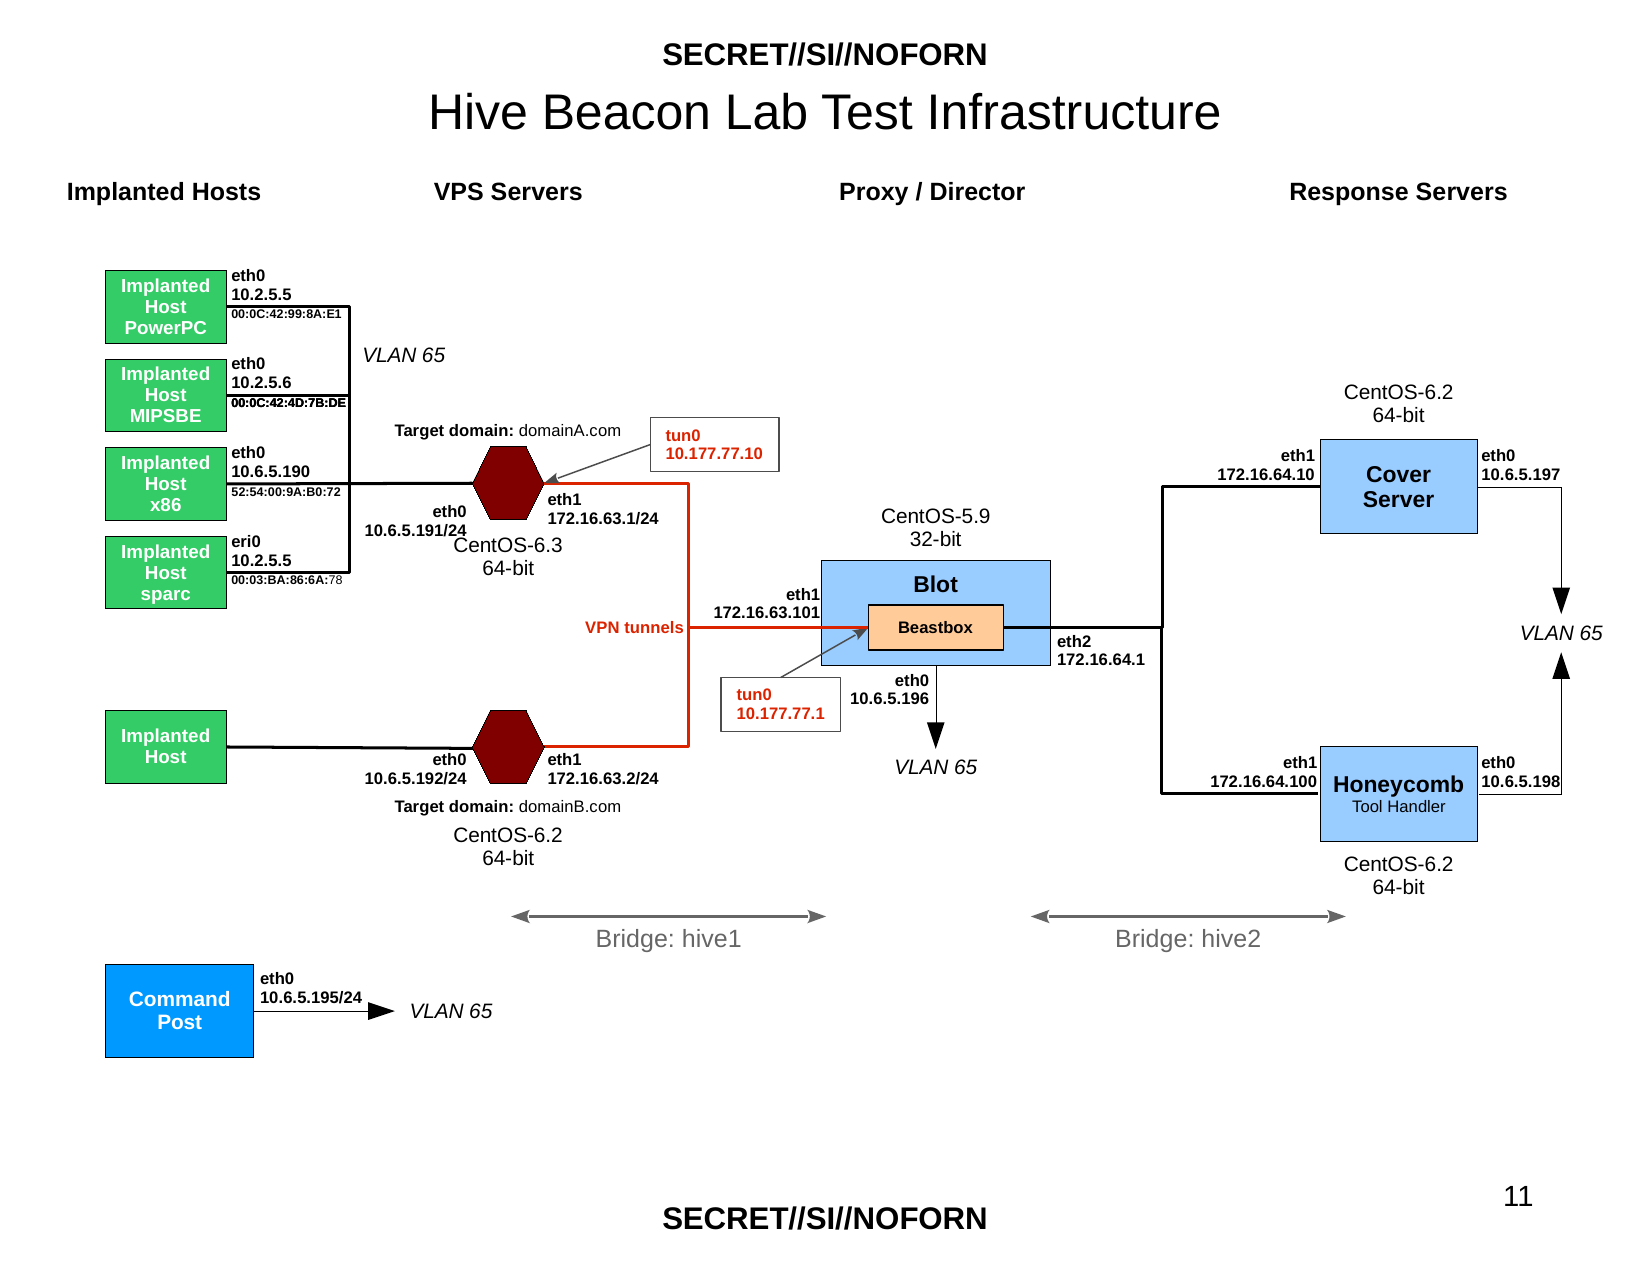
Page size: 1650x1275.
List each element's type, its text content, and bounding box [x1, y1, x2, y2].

text_box Beastbox [883, 610, 989, 645]
text_box [821, 629, 855, 653]
text_box Bridge: hive2 [1100, 917, 1277, 960]
text_box 00:0C:42:4D:7B:DE [216, 388, 361, 418]
text_box VLAN 65 [879, 748, 993, 787]
text_box [105, 964, 254, 1058]
text_box CentOS-5.9 32-bit [866, 497, 1006, 559]
text_box [1320, 439, 1478, 534]
text_box eth0 10.2.5.6 [216, 347, 307, 388]
text_box Implanted Host sparc [106, 533, 226, 612]
text_box eth0 10.6.5.196 [835, 666, 936, 716]
text_box Proxy / Director [824, 169, 1048, 213]
text_box Implanted Host [106, 718, 226, 776]
text_box tun0 10.177.77.10 [650, 417, 779, 472]
text_box eth1 172.16.63.1/24 [532, 483, 674, 536]
text_box eth0 10.6.5.198 [1479, 745, 1576, 799]
text_box CentOS-6.3 64-bit [438, 526, 578, 588]
text_box [472, 710, 545, 784]
text_box Blot [898, 564, 973, 605]
title Hive Beacon Lab Test Infrastructure [116, 81, 1534, 143]
text_box VLAN 65 [394, 992, 508, 1031]
text_box eth1 172.16.64.100 [1195, 745, 1333, 799]
text_box 52:54:00:9A:B0:72 [216, 477, 356, 507]
text_box 00:0C:42:99:8A:E1 [216, 300, 357, 330]
text_box eth1 172.16.63.2/24 [532, 748, 674, 796]
text_box Implanted Hosts [52, 169, 280, 218]
text_box CentOS-6.2 64-bit [438, 815, 578, 878]
text_box VPS Servers [418, 169, 598, 218]
text_box eth0 10.6.5.191/24 [351, 494, 482, 548]
text_box 00:03:BA:86:6A:78 [216, 566, 357, 595]
text_box [821, 560, 1051, 666]
text_box [1333, 746, 1478, 764]
text_box VPN tunnels [570, 610, 687, 645]
text_box tun0 10.177.77.1 [721, 677, 841, 732]
text_box eth0 10.6.5.195/24 [245, 962, 378, 1011]
text_box SECRET//SI//NOFORN [647, 1194, 1003, 1244]
text_box Cover Server [1348, 453, 1450, 520]
text_box eth0 10.6.5.198 [1466, 745, 1561, 794]
text_box eth0 10.6.5.197 [1466, 438, 1576, 492]
text_box [473, 448, 544, 520]
text_box eth0 10.6.5.190 [216, 435, 326, 477]
text_box eth1 172.16.64.10 [1202, 438, 1330, 492]
text_box eri0 10.2.5.5 [216, 524, 307, 566]
text_box eth0 10.6.5.197 [1478, 488, 1561, 492]
text_box Bridge: hive1 [580, 916, 757, 960]
text_box Command Post [114, 980, 246, 1042]
text_box SECRET//SI//NOFORN [647, 29, 1003, 80]
text_box CentOS-6.2 64-bit [1329, 845, 1469, 907]
text_box eth1 172.16.63.101 [698, 577, 836, 626]
text_box Implanted Host PowerPC [106, 267, 226, 346]
text_box Implanted Host MIPSBE [106, 356, 226, 435]
text_box Target domain: domainB.com [379, 790, 637, 824]
text_box [1320, 824, 1478, 842]
text_box Implanted Host x86 [106, 445, 226, 523]
text_box eth0 10.6.5.192/24 [349, 743, 482, 796]
text_box CentOS-6.2 64-bit [1329, 373, 1469, 435]
text_box eth0 10.2.5.5 [216, 258, 307, 300]
text_box eth0 10.6.5.196 [937, 666, 945, 716]
text_box [105, 710, 227, 784]
text_box Target domain: domainA.com [379, 414, 637, 448]
text_box Response Servers [1274, 169, 1523, 213]
text_box VLAN 65 [1505, 614, 1618, 653]
text_box Honeycomb Tool Handler [1318, 764, 1479, 824]
text_box VLAN 65 [347, 336, 460, 375]
text_box eth2 172.16.64.1 [1042, 629, 1159, 677]
